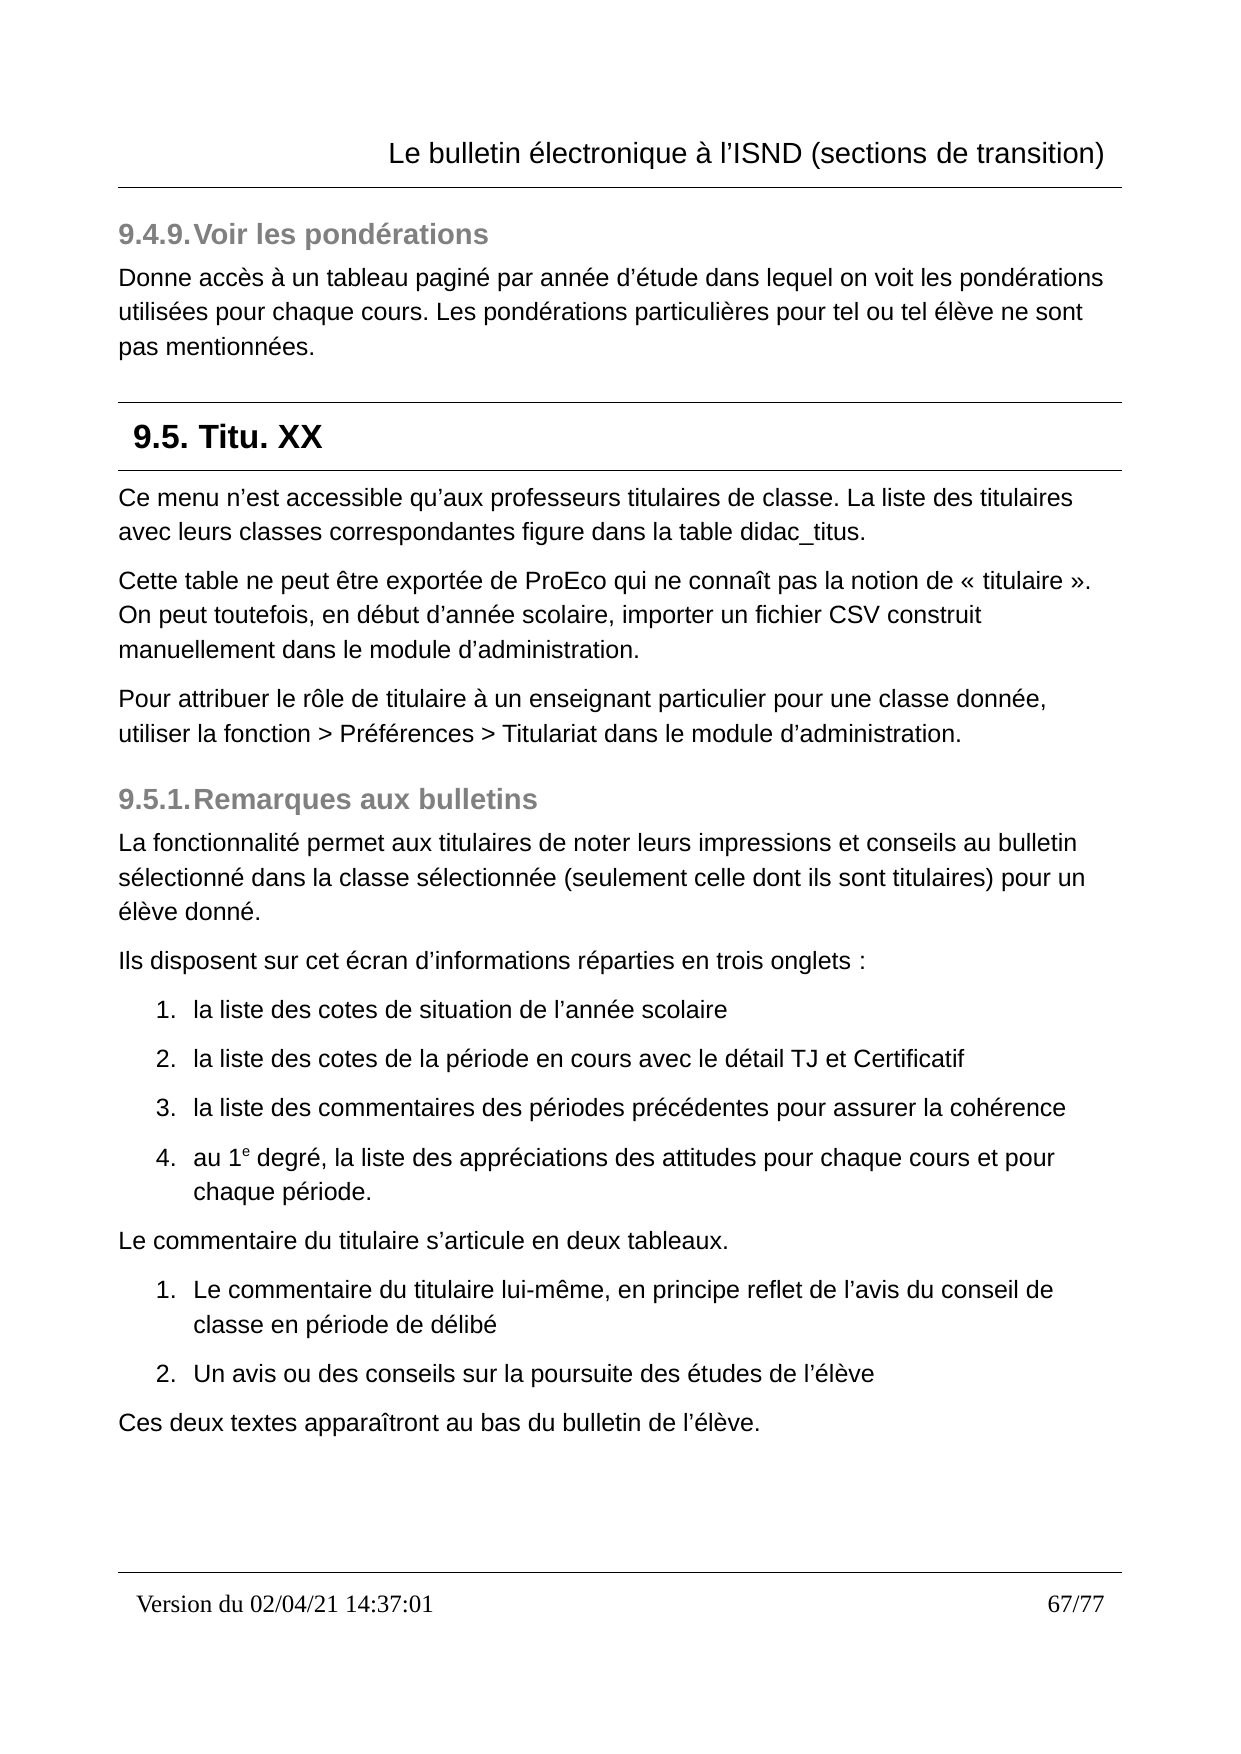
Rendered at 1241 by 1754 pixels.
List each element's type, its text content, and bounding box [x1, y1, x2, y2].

list Un avis ou des conseils sur la poursuite des études de l’élève [156, 1359, 1122, 1387]
subtitle Voir les pondérations [118, 217, 1122, 250]
subtitle Titu. XX [118, 403, 1122, 470]
text Le commentaire du titulaire s’articule en deux tableaux. [118, 1226, 1122, 1255]
text Ce menu n’est accessible qu’aux professeurs titulaires de classe. La liste des titulaires avec leurs classes correspondantes figure dans la table didac_titus. [118, 482, 1122, 546]
list au 1e degré, la liste des appréciations des attitudes pour chaque cours et pour chaque période. [156, 1142, 1122, 1206]
list la liste des cotes de situation de l’année scolaire [156, 995, 1122, 1024]
text Ils disposent sur cet écran d’informations réparties en trois onglets : [118, 946, 1122, 975]
text Ces deux textes apparaîtront au bas du bulletin de l’élève. [118, 1408, 1122, 1436]
text Donne accès à un tableau paginé par année d’étude dans lequel on voit les pondérations utilisées pour chaque cours. Les pondérations particulières pour tel ou tel élève ne sont pas mentionnées. [118, 263, 1122, 360]
text Cette table ne peut être exportée de ProEco qui ne connaît pas la notion de « titulaire ». On peut toutefois, en début d’année scolaire, importer un fichier CSV construit manuellement dans le module d’administration. [118, 566, 1122, 664]
list Le commentaire du titulaire lui-même, en principe reflet de l’avis du conseil de classe en période de délibé [156, 1275, 1122, 1338]
list la liste des commentaires des périodes précédentes pour assurer la cohérence [156, 1093, 1122, 1122]
subtitle Remarques aux bulletins [118, 782, 1122, 816]
list la liste des cotes de la période en cours avec le détail TJ et Certificatif [156, 1044, 1122, 1073]
text La fonctionnalité permet aux titulaires de noter leurs impressions et conseils au bulletin sélectionné dans la classe sélectionnée (seulement celle dont ils sont titulaires) pour un élève donné. [118, 828, 1122, 926]
text Pour attribuer le rôle de titulaire à un enseignant particulier pour une classe donnée, utiliser la fonction > Préférences > Titulariat dans le module d’administration. [118, 684, 1122, 747]
